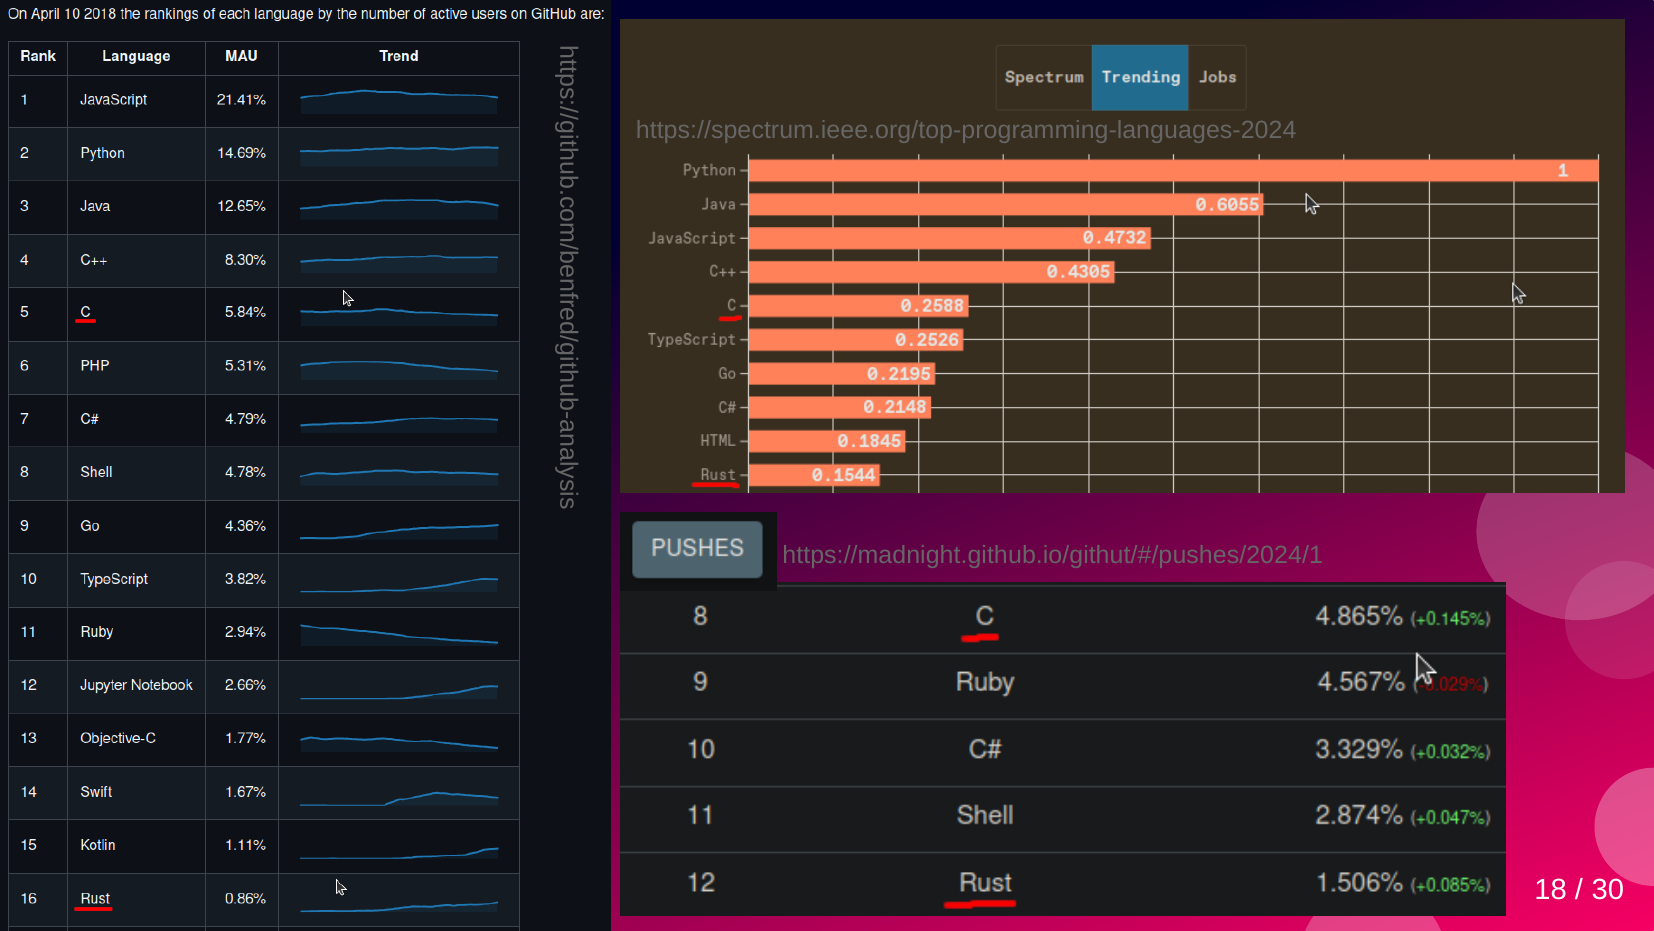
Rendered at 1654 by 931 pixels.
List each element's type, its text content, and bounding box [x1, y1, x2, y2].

picture [620, 512, 1506, 916]
picture [0, 0, 611, 931]
text_box https://spectrum.ieee.org/top-programming-languages-2024 [621, 108, 1447, 165]
picture [620, 19, 1625, 493]
text_box https://github.com/benfred/github-analysis [533, 30, 591, 857]
text_box https://madnight.github.io/githut/#/pushes/2024/1 [767, 533, 1369, 591]
